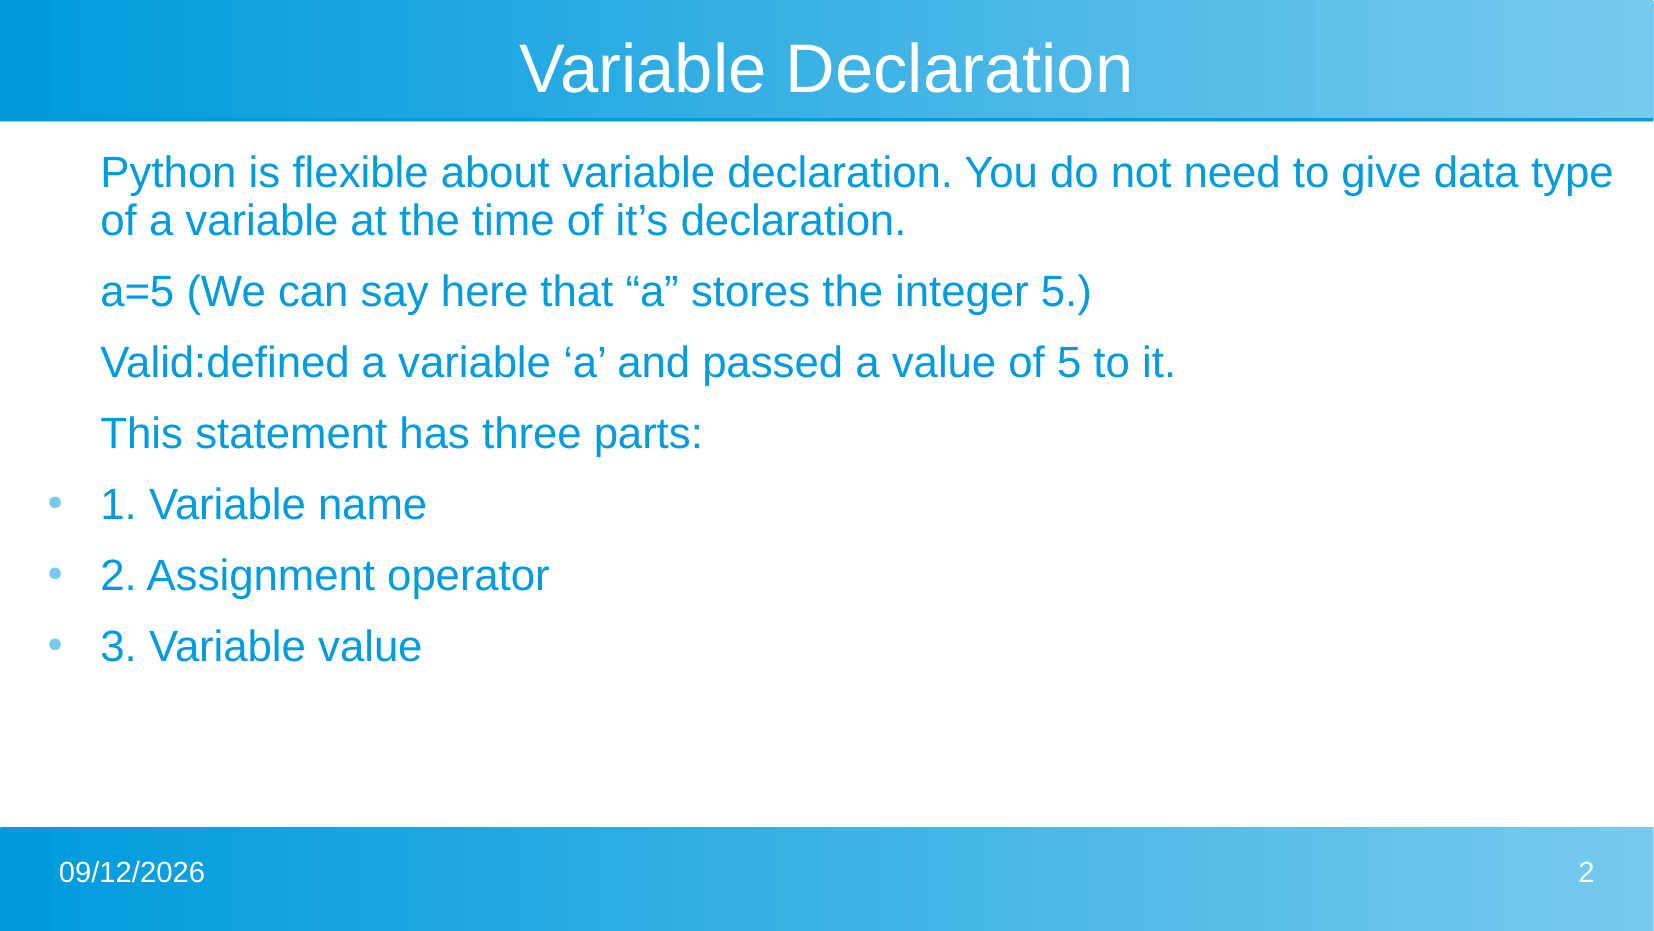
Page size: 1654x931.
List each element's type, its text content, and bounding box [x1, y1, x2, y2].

list Python is flexible about variable declaration. You do not need to give data type of a variable at the time of it’s declaration. a=5 (We can say here that “a” stores the integer 5.) Valid:defined a variable ‘a’ and passed a value of 5 to it. This statement has three parts: 1. Variable name 2. Assignment operator 3. Variable value [29, 147, 1625, 798]
title Variable Declaration [59, 29, 1595, 108]
